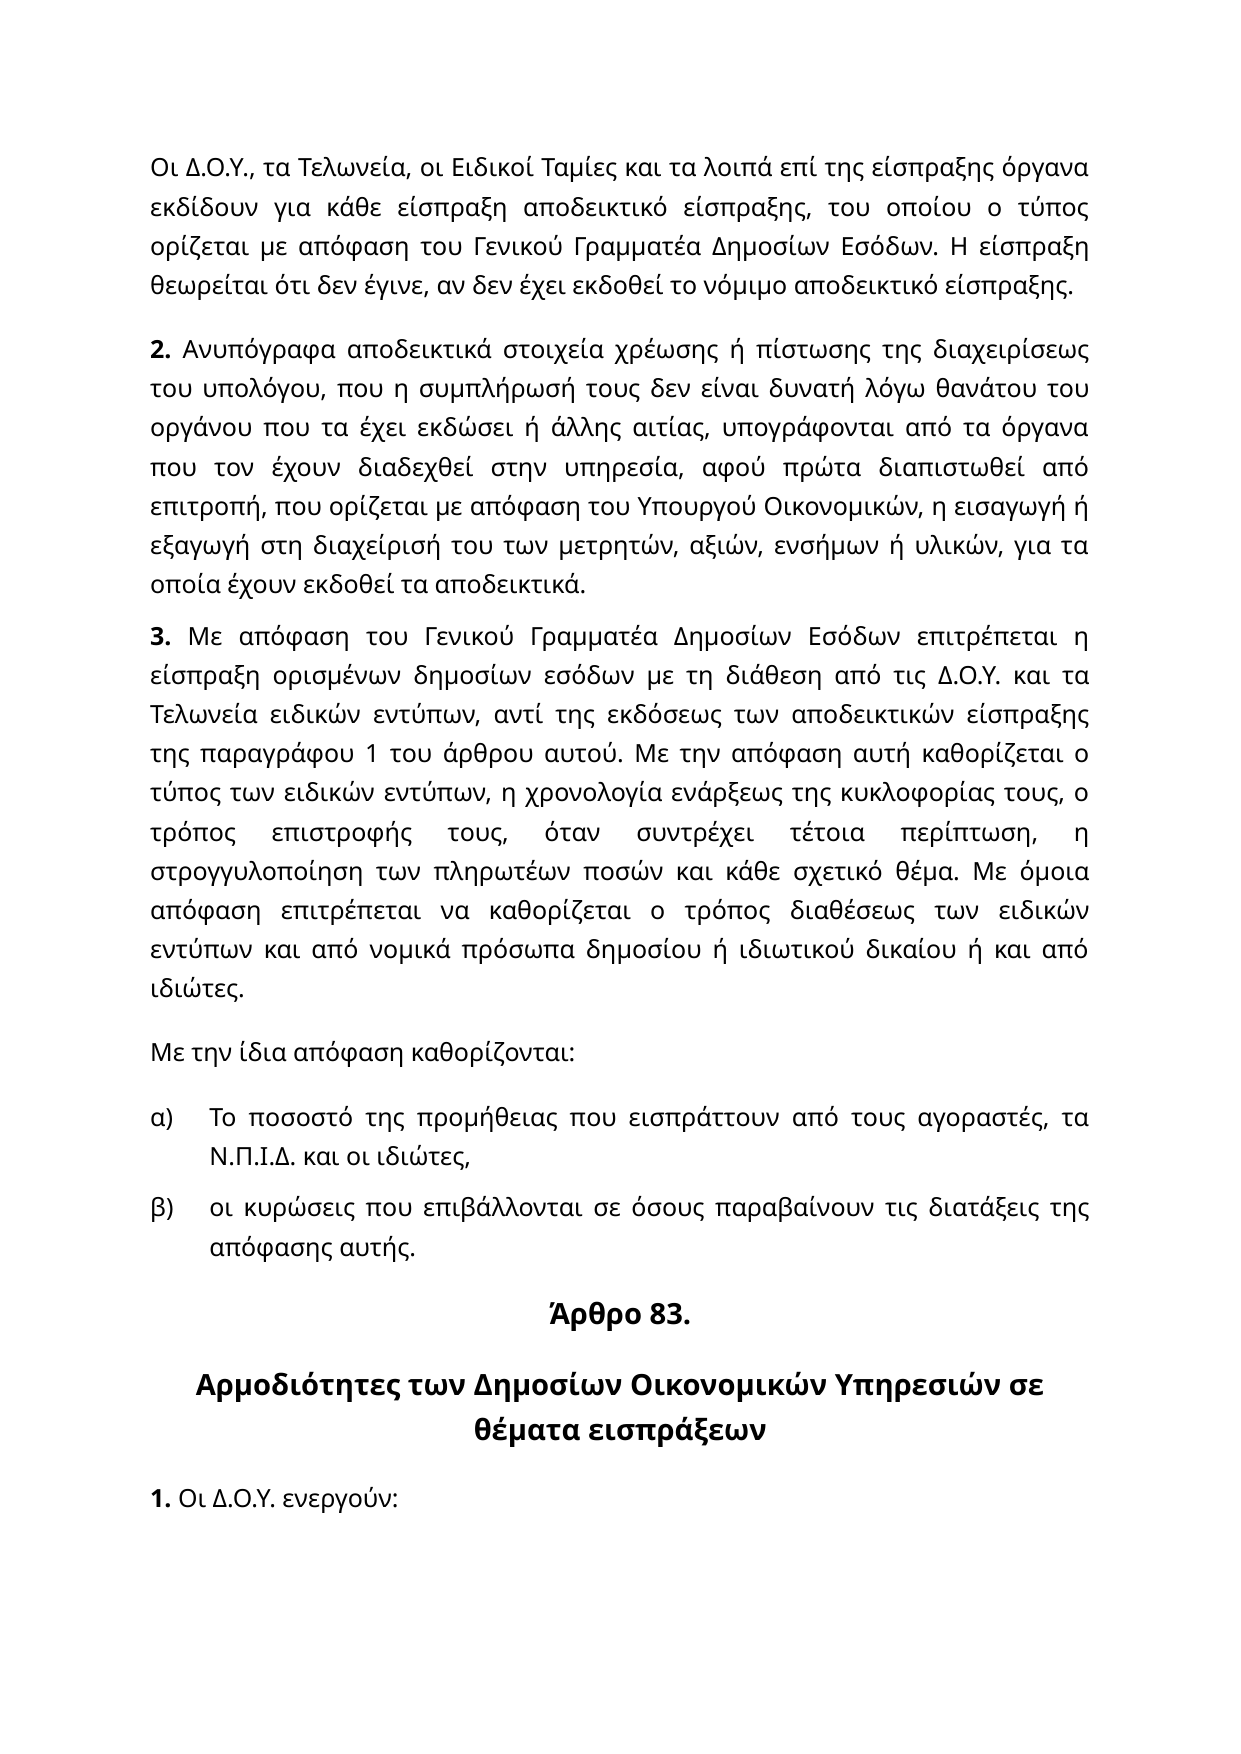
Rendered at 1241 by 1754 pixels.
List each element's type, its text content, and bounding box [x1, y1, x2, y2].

list β) οι κυρώσεις που επιβάλλονται σε όσους παραβαίνουν τις διατάξεις της απόφασης αυτής. [150, 1190, 1090, 1263]
text 3. Με απόφαση του Γενικού Γραμματέα Δημοσίων Εσόδων επιτρέπεται η είσπραξη ορισμένων δημοσίων εσόδων με τη διάθεση από τις Δ.Ο.Υ. και τα Τελωνεία ειδικών εντύπων, αντί της εκδόσεως των αποδεικτικών είσπραξης της παραγράφου 1 του άρθρου αυτού. Με την απόφαση αυτή καθορίζεται ο τύπος των ειδικών εντύπων, η χρονολογία ενάρξεως της κυκλοφορίας τους, ο τρόπος επιστροφής τους, όταν συντρέχει τέτοια περίπτωση, η στρογγυλοποίηση των πληρωτέων ποσών και κάθε σχετικό θέμα. Με όμοια απόφαση επιτρέπεται να καθορίζεται ο τρόπος διαθέσεως των ειδικών εντύπων και από νομικά πρόσωπα δημοσίου ή ιδιωτικού δικαίου ή και από ιδιώτες. [150, 618, 1090, 1005]
text Οι Δ.Ο.Υ., τα Τελωνεία, οι Ειδικοί Ταμίες και τα λοιπά επί της είσπραξης όργανα εκδίδουν για κάθε είσπραξη αποδεικτικό είσπραξης, του οποίου ο τύπος ορίζεται με απόφαση του Γενικού Γραμματέα Δημοσίων Εσόδων. Η είσπραξη θεωρείται ότι δεν έγινε, αν δεν έχει εκδοθεί το νόμιμο αποδεικτικό είσπραξης. [150, 150, 1090, 302]
text Με την ίδια απόφαση καθορίζονται: [150, 1035, 1090, 1069]
list α) Το ποσοστό της προμήθειας που εισπράττουν από τους αγοραστές, τα Ν.Π.Ι.Δ. και οι ιδιώτες, [150, 1099, 1090, 1172]
subtitle Αρμοδιότητες των Δημοσίων Οικονομικών Υπηρεσιών σε θέματα εισπράξεων [150, 1364, 1090, 1449]
subtitle Άρθρο 83. [150, 1293, 1090, 1333]
text 2. Ανυπόγραφα αποδεικτικά στοιχεία χρέωσης ή πίστωσης της διαχειρίσεως του υπολόγου, που η συμπλήρωσή τους δεν είναι δυνατή λόγω θανάτου του οργάνου που τα έχει εκδώσει ή άλλης αιτίας, υπογράφονται από τα όργανα που τον έχουν διαδεχθεί στην υπηρεσία, αφού πρώτα διαπιστωθεί από επιτροπή, που ορίζεται με απόφαση του Υπουργού Οικονομικών, η εισαγωγή ή εξαγωγή στη διαχείρισή του των μετρητών, αξιών, ενσήμων ή υλικών, για τα οποία έχουν εκδοθεί τα αποδεικτικά. [150, 332, 1090, 601]
text 1. Οι Δ.Ο.Υ. ενεργούν: [150, 1480, 1090, 1514]
